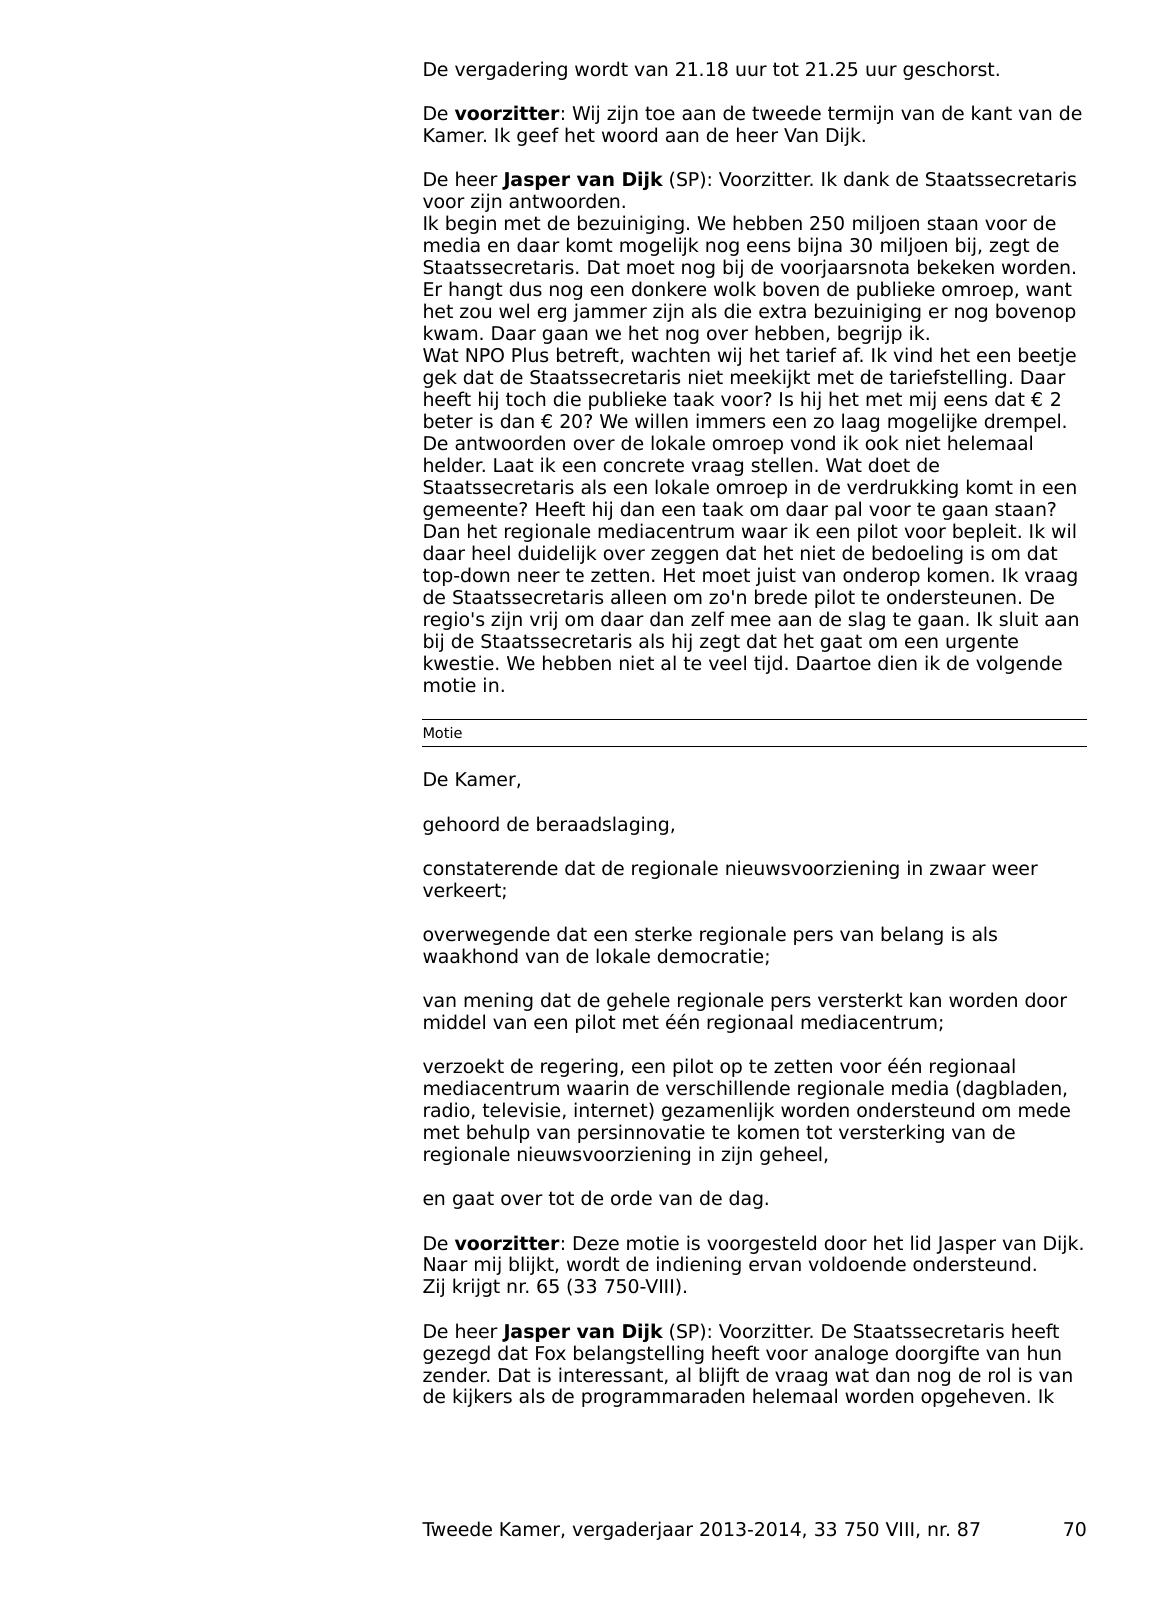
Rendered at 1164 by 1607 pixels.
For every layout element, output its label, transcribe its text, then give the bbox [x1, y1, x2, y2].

text De vergadering wordt van 21.18 uur tot 21.25 uur geschorst. [422, 59, 1087, 81]
text en gaat over tot de orde van de dag. [422, 1188, 1087, 1210]
text Dan het regionale mediacentrum waar ik een pilot voor bepleit. Ik wil daar heel duidelijk over zeggen dat het niet de bedoeling is om dat top-down neer te zetten. Het moet juist van onderop komen. Ik vraag de Staatssecretaris alleen om zo'n brede pilot te ondersteunen. De regio's zijn vrij om daar dan zelf mee aan de slag te gaan. Ik sluit aan bij de Staatssecretaris als hij zegt dat het gaat om een urgente kwestie. We hebben niet al te veel tijd. Daartoe dien ik de volgende motie in. [422, 521, 1087, 697]
text van mening dat de gehele regionale pers versterkt kan worden door middel van een pilot met één regionaal mediacentrum; [422, 990, 1087, 1034]
text overwegende dat een sterke regionale pers van belang is als waakhond van de lokale democratie; [422, 924, 1087, 968]
text gehoord de beraadslaging, [422, 813, 1087, 836]
text De heer Jasper van Dijk (SP): Voorzitter. De Staatssecretaris heeft gezegd dat Fox belangstelling heeft voor analoge doorgifte van hun zender. Dat is interessant, al blijft de vraag wat dan nog de rol is van de kijkers als de programmaraden helemaal worden opgeheven. Ik [422, 1321, 1087, 1408]
text Wat NPO Plus betreft, wachten wij het tarief af. Ik vind het een beetje gek dat de Staatssecretaris niet meekijkt met de tariefstelling. Daar heeft hij toch die publieke taak voor? Is hij het met mij eens dat € 2 beter is dan € 20? We willen immers een zo laag mogelijke drempel. [422, 345, 1087, 433]
text De antwoorden over de lokale omroep vond ik ook niet helemaal helder. Laat ik een concrete vraag stellen. Wat doet de Staatssecretaris als een lokale omroep in de verdrukking komt in een gemeente? Heeft hij dan een taak om daar pal voor te gaan staan? [422, 433, 1087, 521]
text De voorzitter: Deze motie is voorgesteld door het lid Jasper van Dijk. Naar mij blijkt, wordt de indiening ervan voldoende ondersteund. [422, 1232, 1087, 1276]
table_header Motie [422, 720, 1087, 746]
text Ik begin met de bezuiniging. We hebben 250 miljoen staan voor de media en daar komt mogelijk nog eens bijna 30 miljoen bij, zegt de Staatssecretaris. Dat moet nog bij de voorjaarsnota bekeken worden. Er hangt dus nog een donkere wolk boven de publieke omroep, want het zou wel erg jammer zijn als die extra bezuiniging er nog bovenop kwam. Daar gaan we het nog over hebben, begrijp ik. [422, 213, 1087, 345]
text De heer Jasper van Dijk (SP): Voorzitter. Ik dank de Staatssecretaris voor zijn antwoorden. [422, 169, 1087, 213]
text verzoekt de regering, een pilot op te zetten voor één regionaal mediacentrum waarin de verschillende regionale media (dagbladen, radio, televisie, internet) gezamenlijk worden ondersteund om mede met behulp van persinnovatie te komen tot versterking van de regionale nieuwsvoorziening in zijn geheel, [422, 1056, 1087, 1166]
text constaterende dat de regionale nieuwsvoorziening in zwaar weer verkeert; [422, 858, 1087, 902]
text Zij krijgt nr. 65 (33 750-VIII). [422, 1276, 1087, 1298]
text De voorzitter: Wij zijn toe aan de tweede termijn van de kant van de Kamer. Ik geef het woord aan de heer Van Dijk. [422, 103, 1087, 147]
text De Kamer, [422, 769, 1087, 791]
